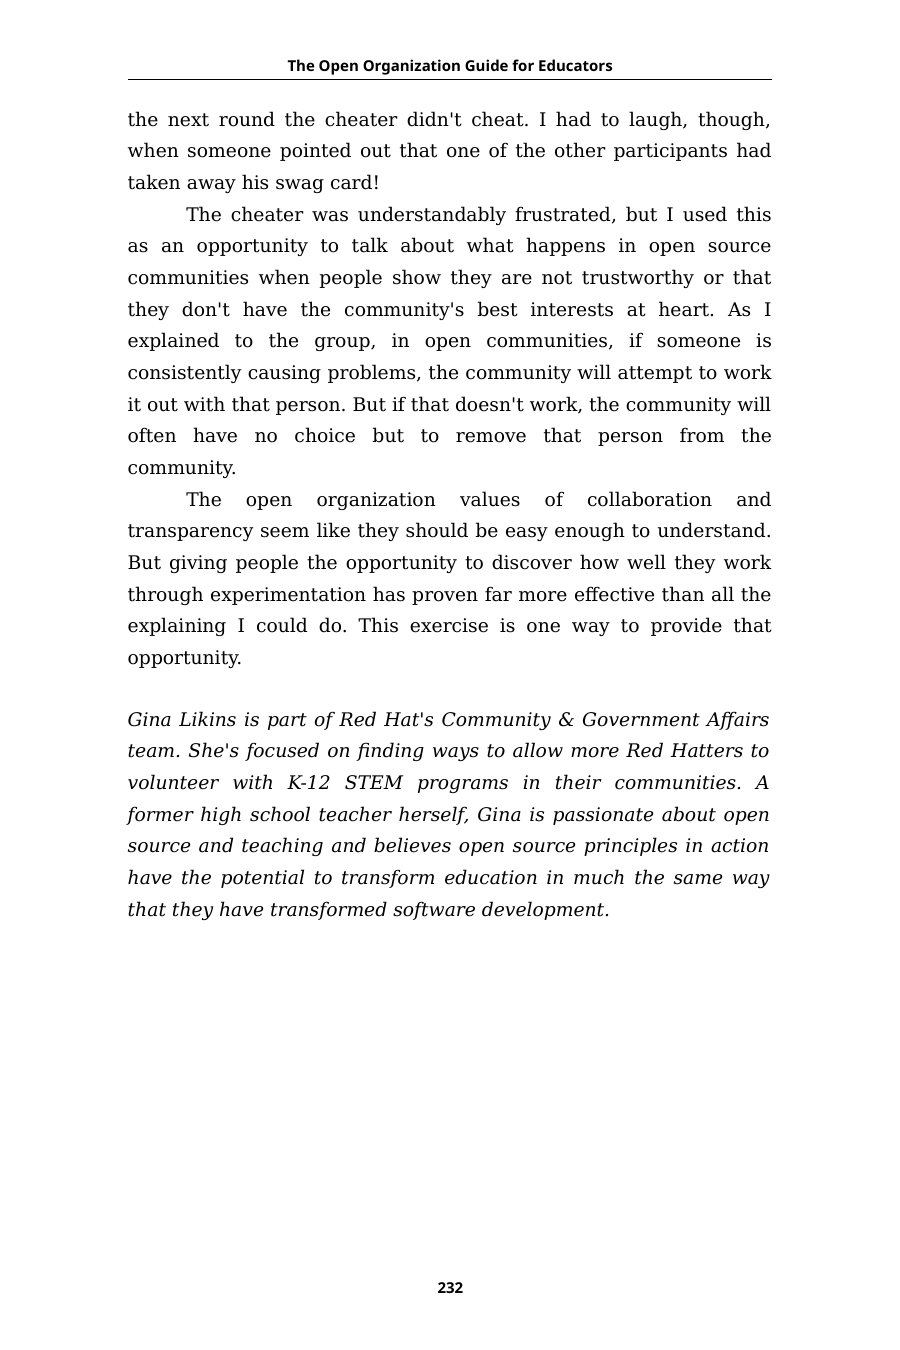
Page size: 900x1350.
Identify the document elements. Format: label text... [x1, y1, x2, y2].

text The cheater was understandably frustrated, but I used this as an opportunity to talk about what happens in open source communities when people show they are not trustworthy or that they don't have the community's best interests at heart. As I explained to the group, in open communities, if someone is consistently causing problems, the community will attempt to work it out with that person. But if that doesn't work, the community will often have no choice but to remove that person from the community. [127, 204, 772, 479]
text The open organization values of collaboration and transparency seem like they should be easy enough to understand. But giving people the opportunity to discover how well they work through experimentation has proven far more effective than all the explaining I could do. This exercise is one way to provide that opportunity. [127, 489, 772, 669]
text Gina Likins is part of Red Hat's Community & Government Affairs team. She's focused on finding ways to allow more Red Hatters to volunteer with K-12 STEM programs in their communities. A former high school teacher herself, Gina is passionate about open source and teaching and believes open source principles in action have the potential to transform education in much the same way that they have transformed software development. [127, 709, 772, 921]
text the next round the cheater didn't cheat. I had to laugh, though, when someone pointed out that one of the other participants had taken away his swag card! [127, 109, 772, 194]
